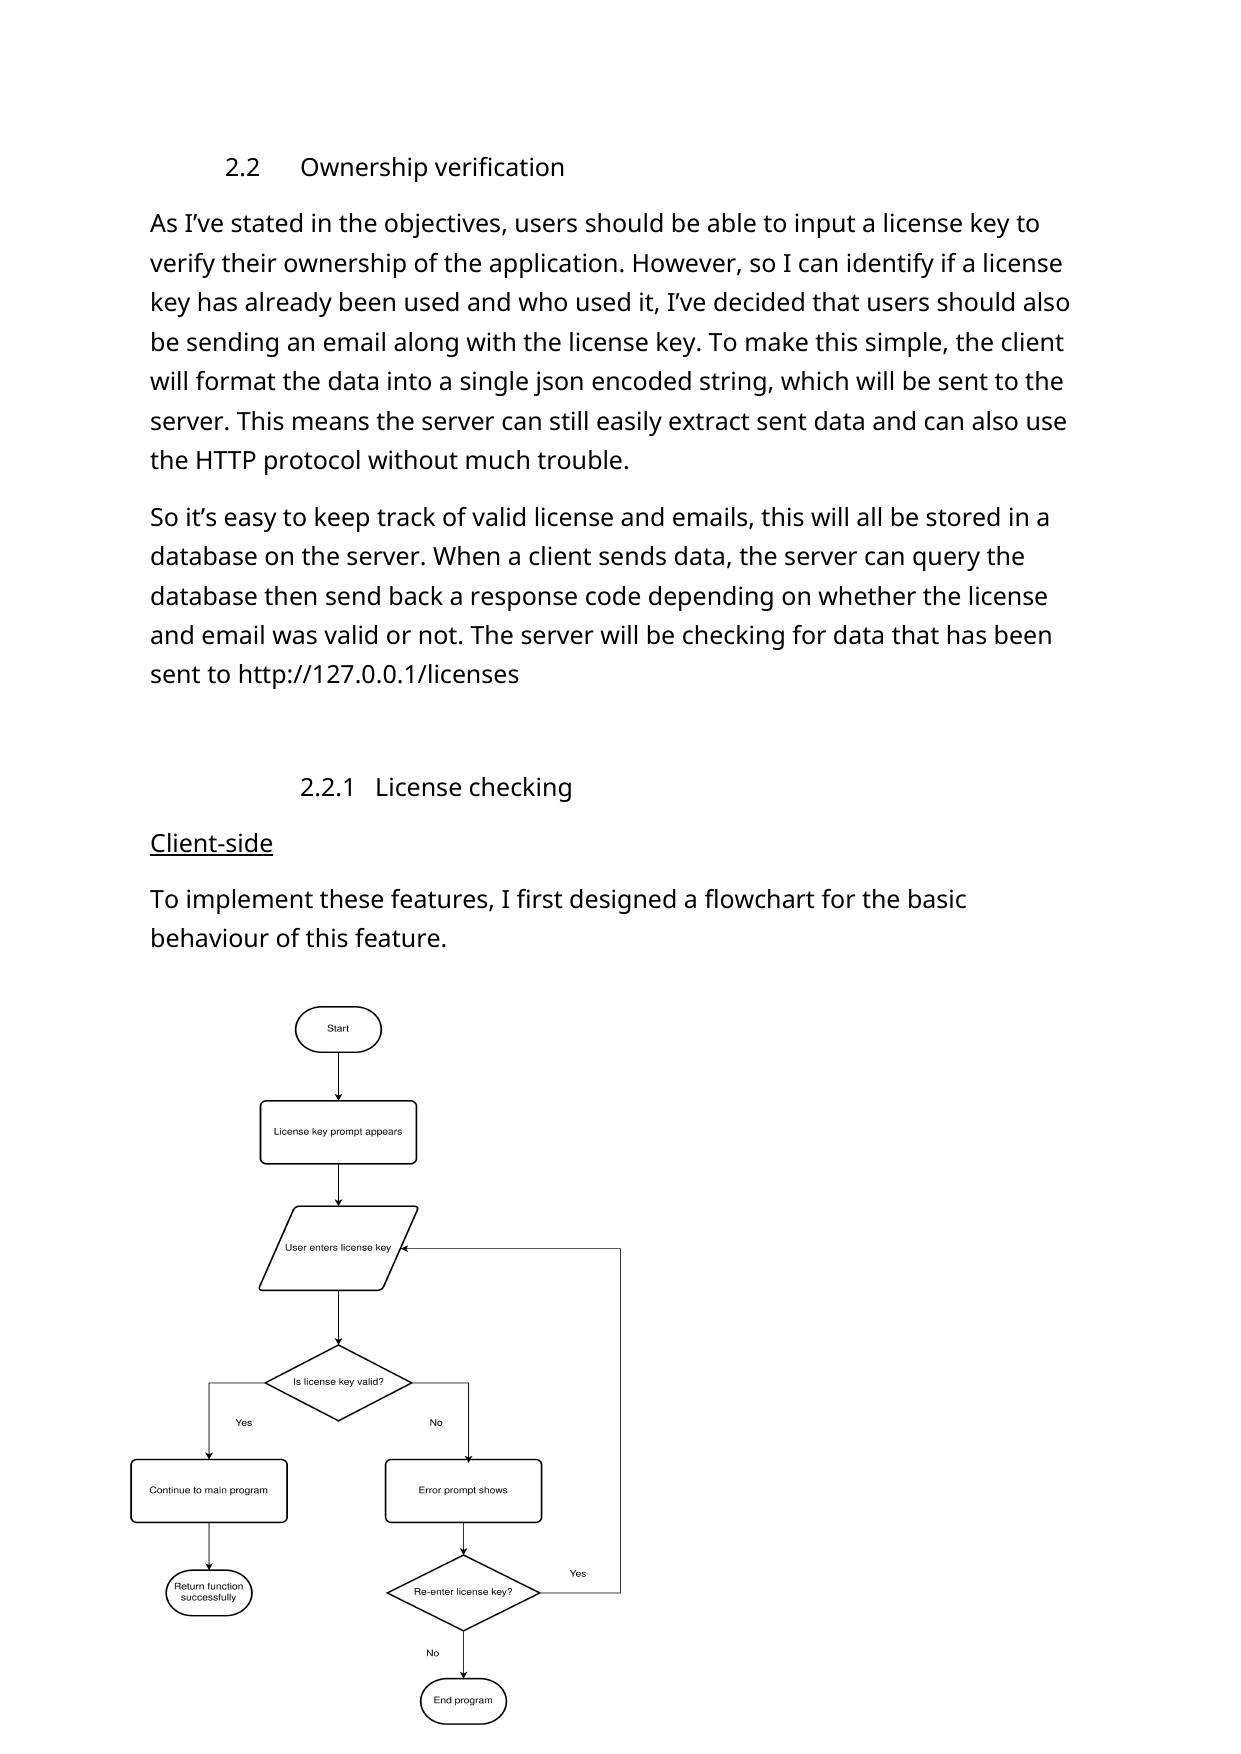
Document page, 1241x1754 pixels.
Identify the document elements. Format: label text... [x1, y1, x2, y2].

text So it’s easy to keep track of valid license and emails, this will all be stored in a database on the server. When a client sends data, the server can query the database then send back a response code depending on whether the license and email was valid or not. The server will be checking for data that has been sent to http://127.0.0.1/licenses [150, 499, 1090, 691]
text As I’ve stated in the objectives, users should be able to input a license key to verify their ownership of the application. However, so I can identify if a license key has already been used and who used it, I’ve decided that users should also be sending an email along with the license key. To make this simple, the client will format the data into a single json encoded string, which will be sent to the server. This means the server can still easily extract sent data and can also use the HTTP protocol without much trouble. [150, 206, 1090, 477]
text 2.2 Ownership verification [150, 150, 1090, 184]
text Client-side [150, 826, 1090, 859]
picture [122, 998, 637, 1732]
text To implement these features, I first designed a flowchart for the basic behaviour of this feature. [150, 882, 1090, 955]
text 2.2.1 License checking [150, 769, 1090, 803]
